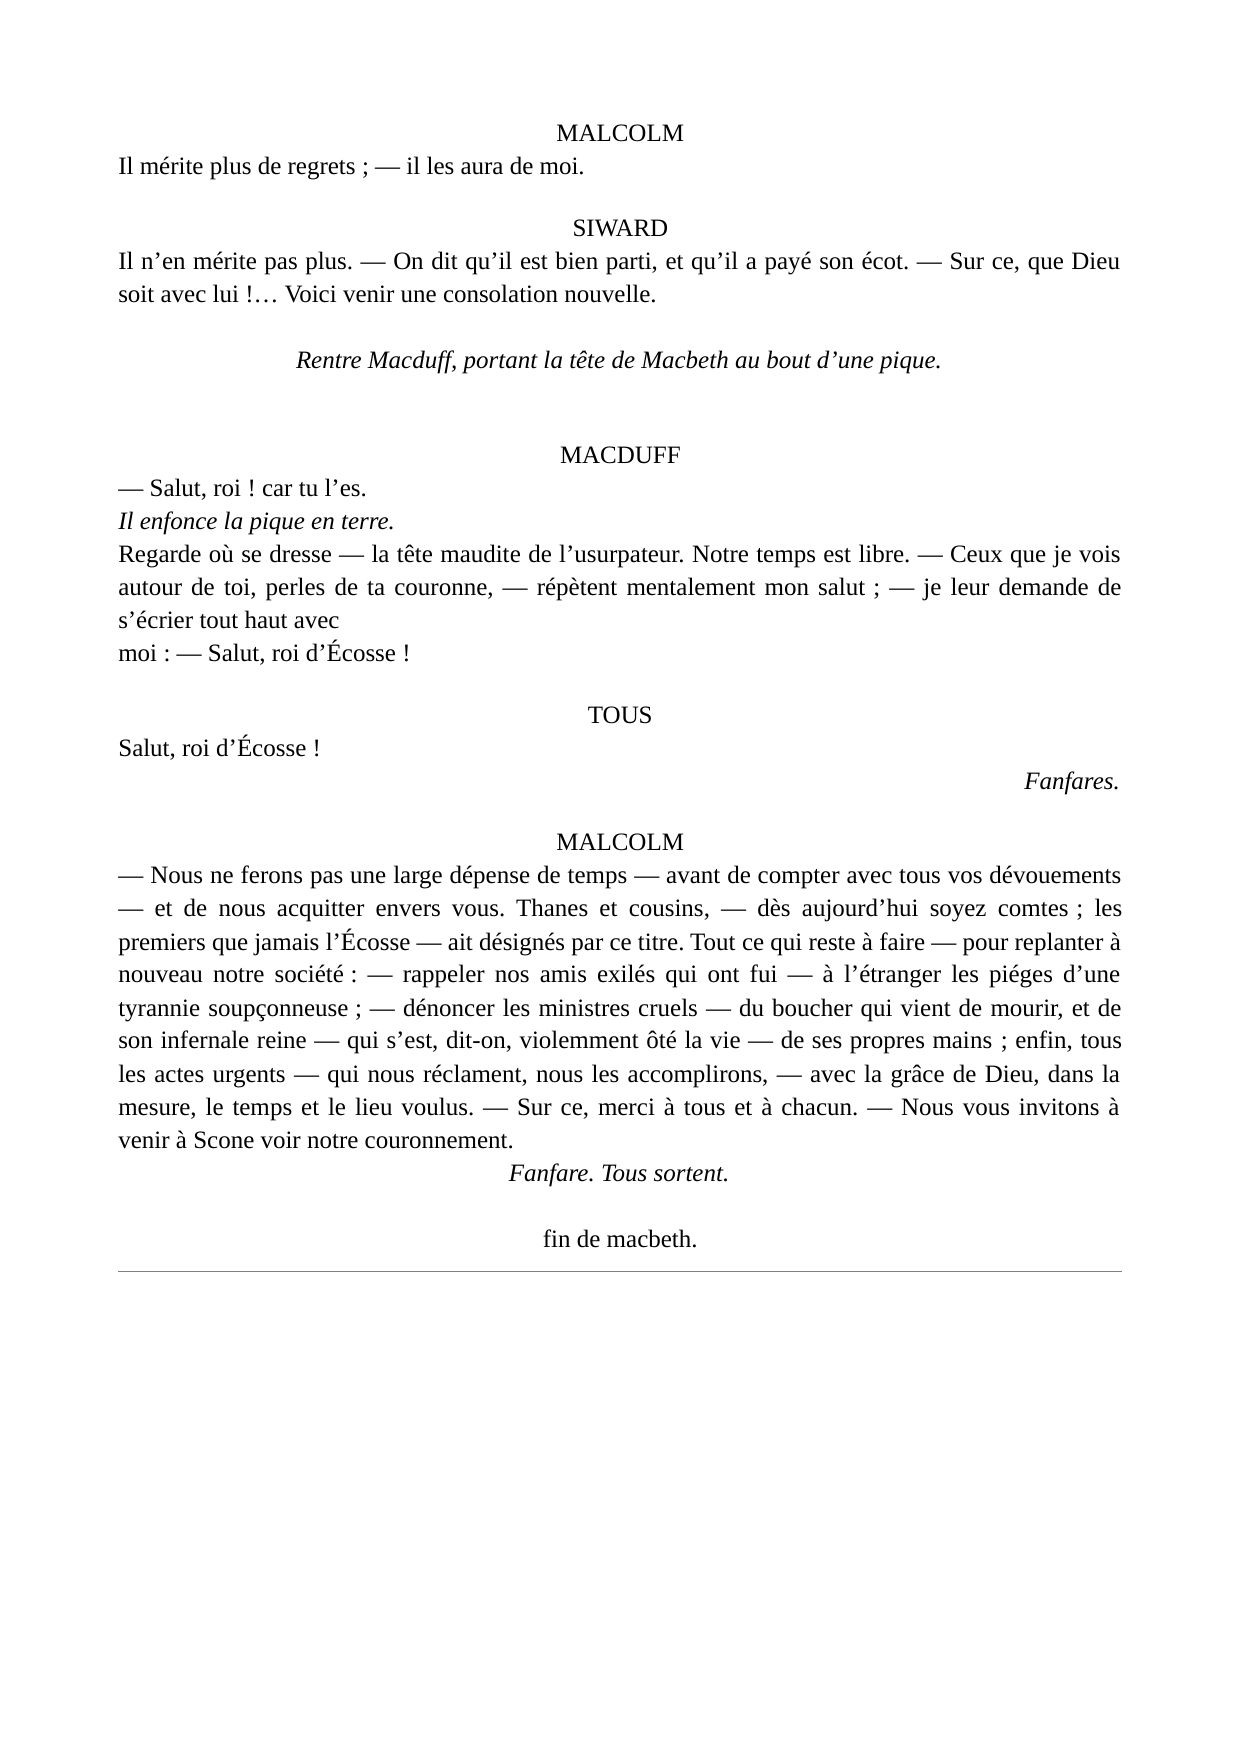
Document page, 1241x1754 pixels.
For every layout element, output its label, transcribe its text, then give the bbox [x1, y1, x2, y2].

text Fanfare. Tous sortent. [118, 1158, 1122, 1186]
text Il enfonce la pique en terre. [118, 506, 1122, 534]
text — Salut, roi ! car tu l’es. [118, 473, 1122, 502]
text MALCOLM [118, 118, 1122, 147]
text SIWARD [118, 213, 1122, 242]
text Il mérite plus de regrets ; — il les aura de moi. [118, 151, 1122, 180]
text TOUS [118, 700, 1122, 728]
text — Nous ne ferons pas une large dépense de temps — avant de compter avec tous vos dévouements — et de nous acquitter envers vous. Thanes et cousins, — dès aujourd’hui soyez comtes ; les premiers que jamais l’Écosse — ait désignés par ce titre. Tout ce qui reste à faire — pour replanter à nouveau notre société : — rappeler nos amis exilés qui ont fui — à l’étranger les piéges d’une tyrannie soupçonneuse ; — dénoncer les ministres cruels — du boucher qui vient de mourir, et de son infernale reine — qui s’est, dit-on, violemment ôté la vie — de ses propres mains ; enfin, tous les actes urgents — qui nous réclament, nous les accomplirons, — avec la grâce de Dieu, dans la mesure, le temps et le lieu voulus. — Sur ce, merci à tous et à chacun. — Nous vous invitons à venir à Scone voir notre couronnement. [118, 861, 1122, 1153]
text Fanfares. [118, 766, 1122, 794]
text Rentre Macduff, portant la tête de Macbeth au bout d’une pique. [118, 345, 1122, 374]
text Il n’en mérite pas plus. — On dit qu’il est bien parti, et qu’il a payé son écot. — Sur ce, que Dieu soit avec lui !… Voici venir une consolation nouvelle. [118, 246, 1122, 308]
text MACDUFF [118, 440, 1122, 468]
text Salut, roi d’Écosse ! [118, 733, 1122, 761]
text fin de macbeth. [118, 1224, 1122, 1252]
text MALCOLM [118, 827, 1122, 856]
text Regarde où se dresse — la tête maudite de l’usurpateur. Notre temps est libre. — Ceux que je vois autour de toi, perles de ta couronne, — répètent mentalement mon salut ; — je leur demande de s’écrier tout haut avec [118, 539, 1122, 634]
text moi : — Salut, roi d’Écosse ! [118, 638, 1122, 667]
